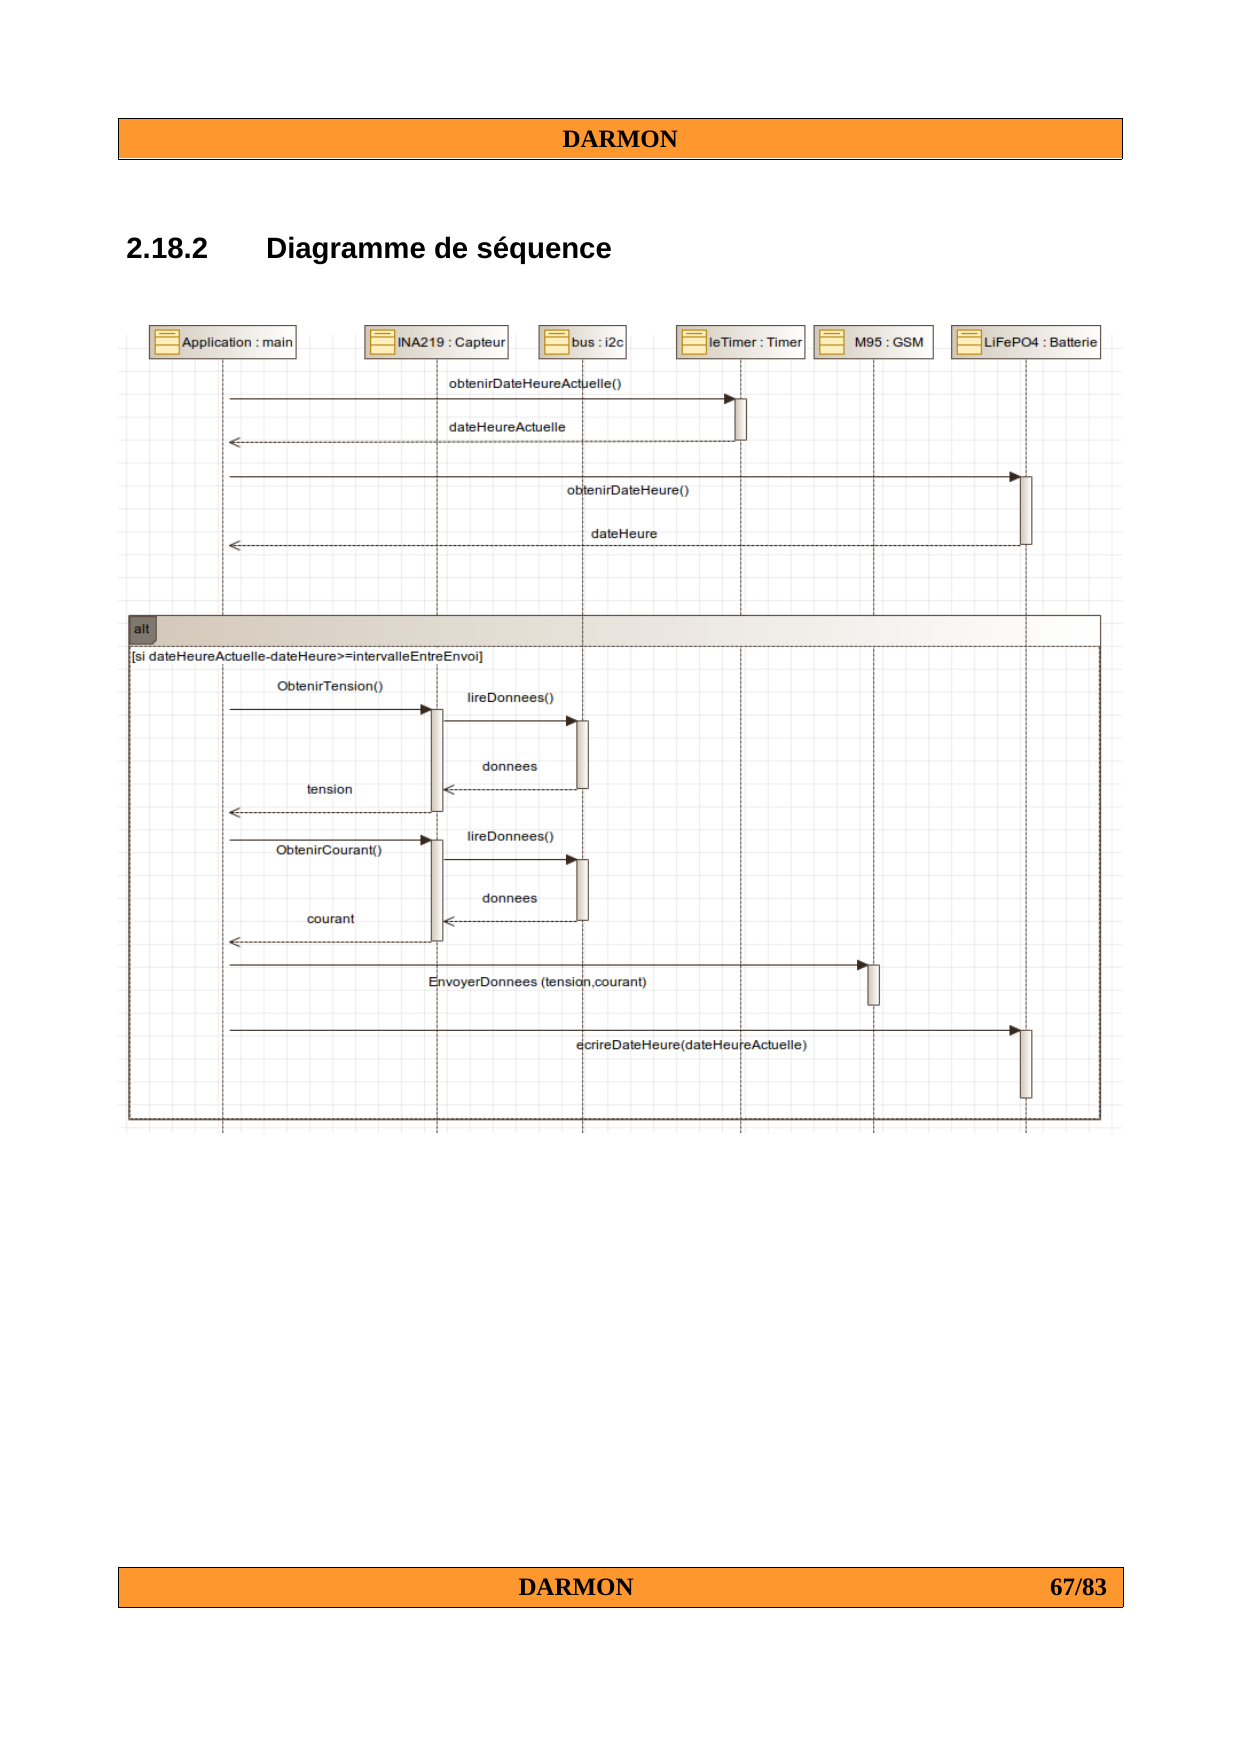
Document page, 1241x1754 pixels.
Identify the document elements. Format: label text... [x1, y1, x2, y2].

subtitle Diagramme de séquence [118, 231, 1122, 265]
picture [118, 325, 1123, 1133]
